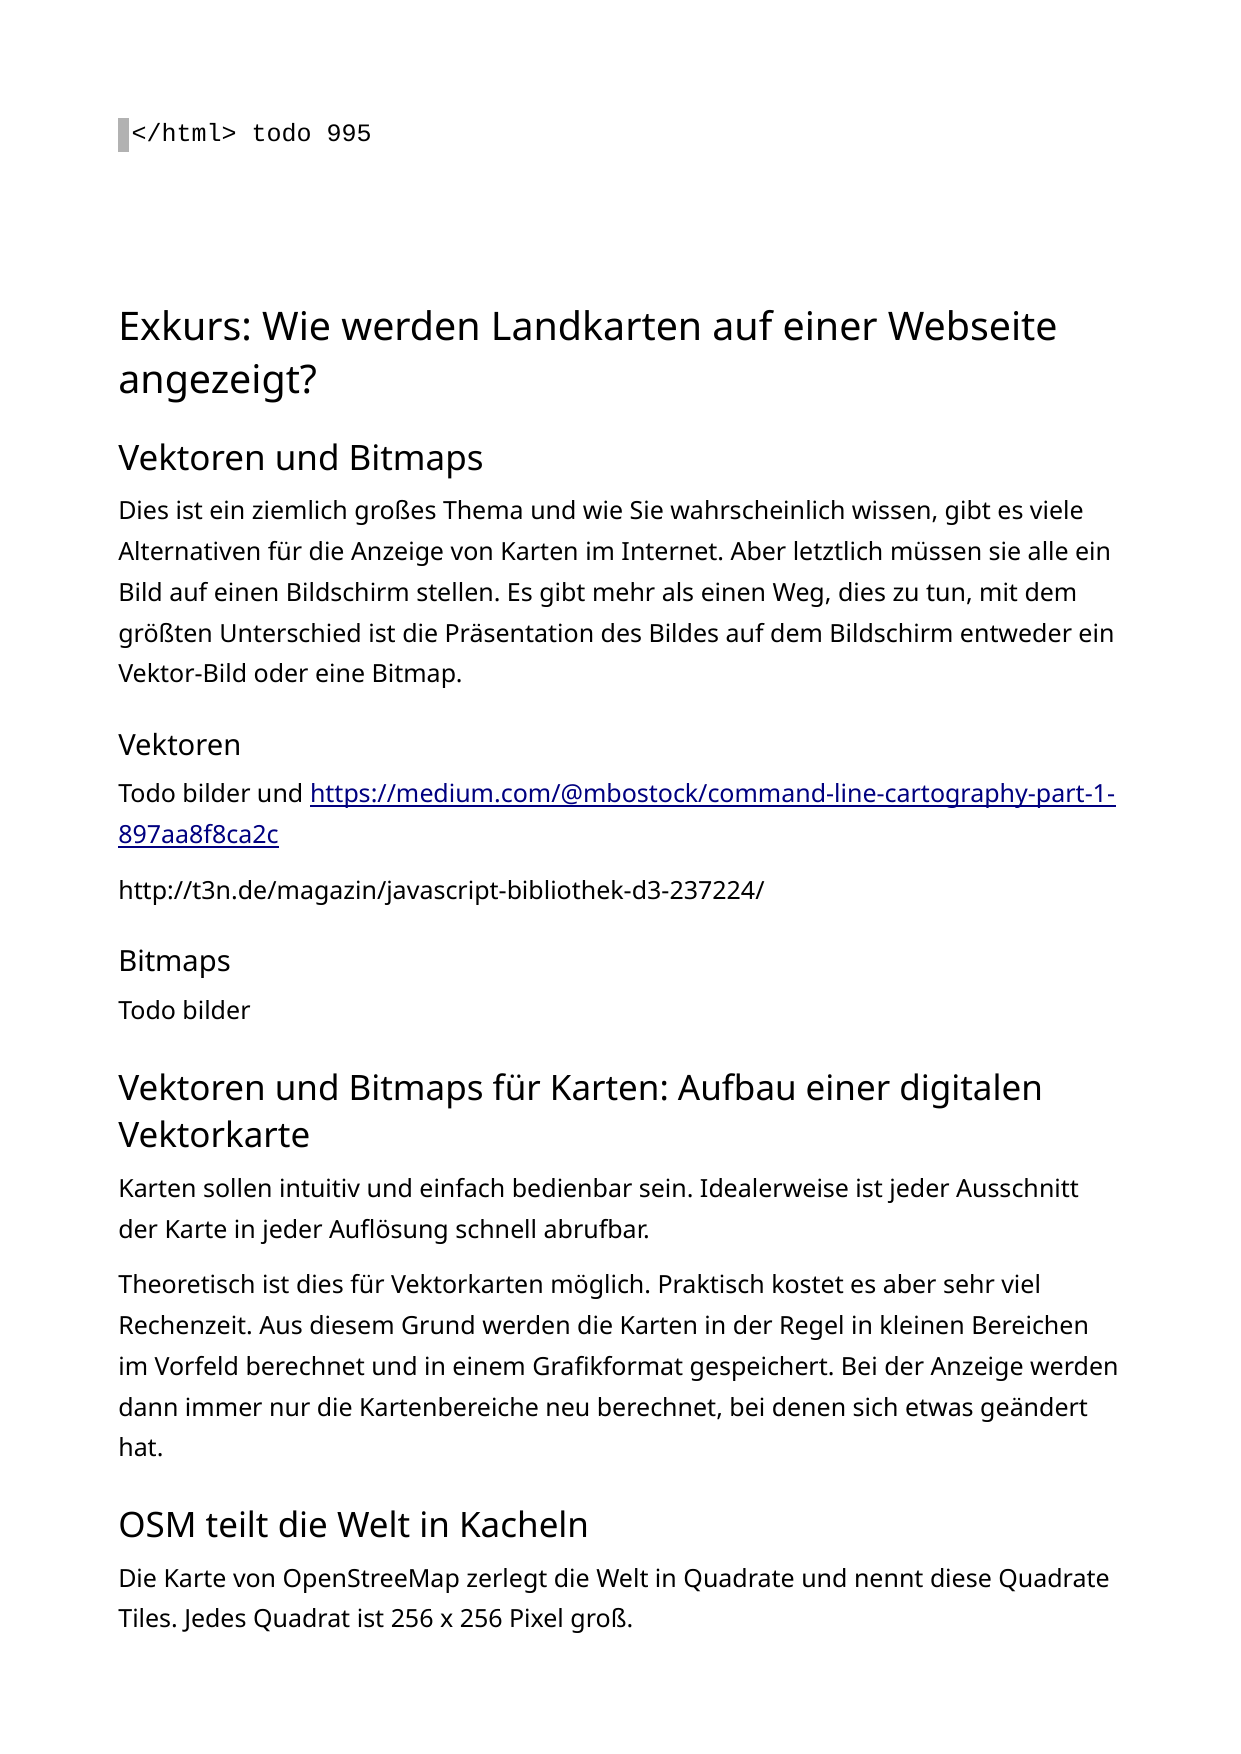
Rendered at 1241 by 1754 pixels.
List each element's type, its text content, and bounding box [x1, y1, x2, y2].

text Die Karte von OpenStreeMap zerlegt die Welt in Quadrate und nennt diese Quadrate Tiles. Jedes Quadrat ist 256 x 256 Pixel groß. [118, 1560, 1122, 1635]
subtitle Exkurs: Wie werden Landkarten auf einer Webseite angezeigt? [118, 298, 1122, 405]
subtitle OSM teilt die Welt in Kacheln [118, 1500, 1122, 1548]
text http://t3n.de/magazin/javascript-bibliothek-d3-237224/ [118, 872, 1122, 906]
text </html> todo 995 [129, 118, 1122, 152]
text Todo bilder und https://medium.com/@mbostock/command-line-cartography-part-1-897aa8f8ca2c [118, 776, 1122, 851]
subtitle Vektoren und Bitmaps für Karten: Aufbau einer digitalen Vektorkarte [118, 1062, 1122, 1158]
subtitle Vektoren [118, 724, 1122, 764]
text Dies ist ein ziemlich großes Thema und wie Sie wahrscheinlich wissen, gibt es viele Alternativen für die Anzeige von Karten im Internet. Aber letztlich müssen sie alle ein Bild auf einen Bildschirm stellen. Es gibt mehr als einen Weg, dies zu tun, mit dem größten Unterschied ist die Präsentation des Bildes auf dem Bildschirm entweder ein Vektor-Bild oder eine Bitmap. [118, 493, 1122, 690]
subtitle Bitmaps [118, 940, 1122, 980]
text Karten sollen intuitiv und einfach bedienbar sein. Idealerweise ist jeder Ausschnitt der Karte in jeder Auflösung schnell abrufbar. [118, 1170, 1122, 1245]
subtitle Vektoren und Bitmaps [118, 432, 1122, 480]
text Theoretisch ist dies für Vektorkarten möglich. Praktisch kostet es aber sehr viel Rechenzeit. Aus diesem Grund werden die Karten in der Regel in kleinen Bereichen im Vorfeld berechnet und in einem Grafikformat gespeichert. Bei der Anzeige werden dann immer nur die Kartenbereiche neu berechnet, bei denen sich etwas geändert hat. [118, 1267, 1122, 1464]
text Todo bilder [118, 992, 1122, 1027]
